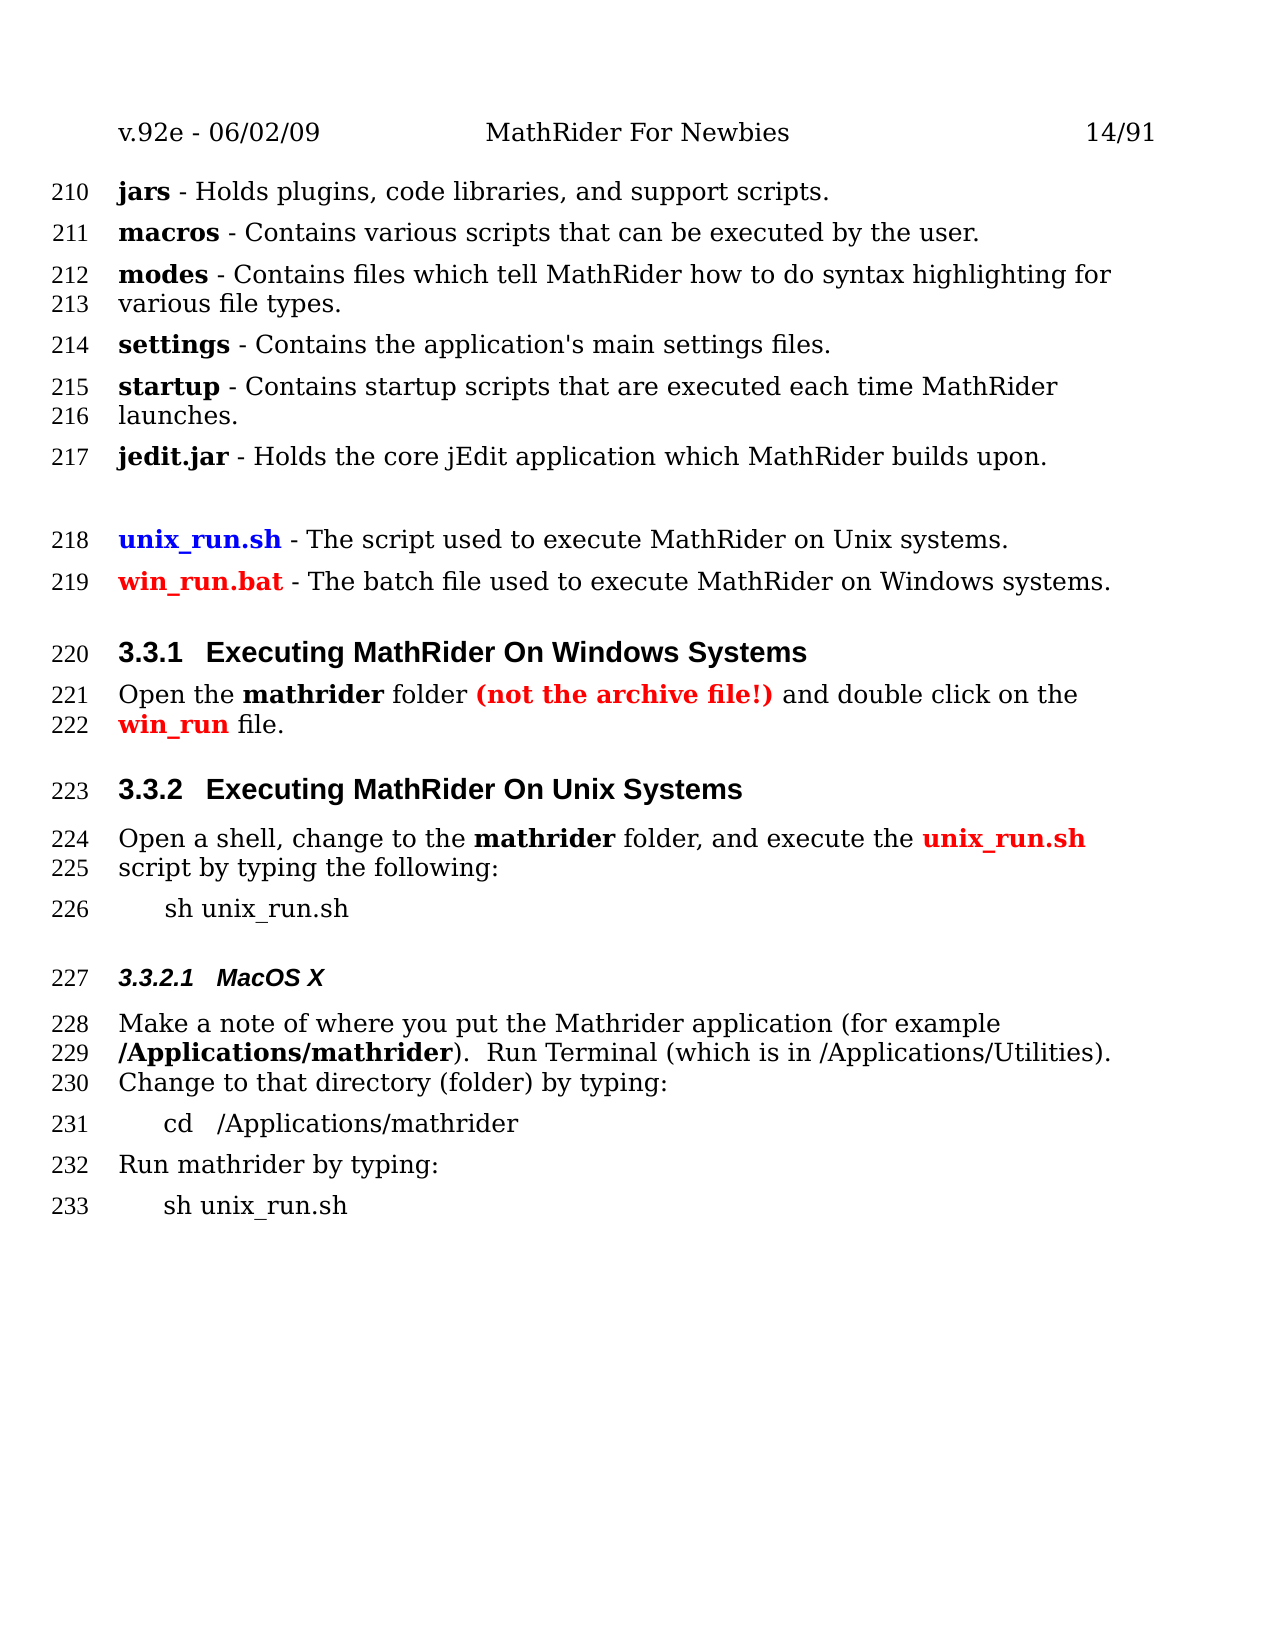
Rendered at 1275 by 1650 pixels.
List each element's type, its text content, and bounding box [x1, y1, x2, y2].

text sh unix_run.sh [163, 1192, 1157, 1221]
text settings - Contains the application's main settings files. [118, 330, 1157, 360]
text jars - Holds plugins, code libraries, and support scripts. [118, 177, 1157, 206]
text startup - Contains startup scripts that are executed each time MathRider launches. [118, 372, 1157, 430]
text jedit.jar - Holds the core jEdit application which MathRider builds upon. [118, 442, 1157, 472]
text Open the mathrider folder (not the archive file!) and double click on the win_run file. [118, 681, 1157, 739]
text modes - Contains files which tell MathRider how to do syntax highlighting for various file types. [118, 260, 1157, 318]
text sh unix_run.sh [164, 894, 1157, 924]
subtitle MacOS X [118, 963, 1157, 991]
subtitle Executing MathRider On Windows Systems [118, 635, 1157, 668]
text win_run.bat - The batch file used to execute MathRider on Windows systems. [118, 567, 1157, 596]
text macros - Contains various scripts that can be executed by the user. [118, 218, 1157, 248]
subtitle Executing MathRider On Unix Systems [118, 772, 1157, 806]
text Make a note of where you put the Mathrider application (for example /Applications/mathrider). Run Terminal (which is in /Applications/Utilities). Change to that directory (folder) by typing: [118, 1009, 1157, 1097]
text Run mathrider by typing: [118, 1150, 1157, 1179]
text Open a shell, change to the mathrider folder, and execute the unix_run.sh script by typing the following: [118, 824, 1157, 882]
text cd /Applications/mathrider [163, 1109, 1157, 1138]
text unix_run.sh - The script used to execute MathRider on Unix systems. [118, 525, 1157, 554]
